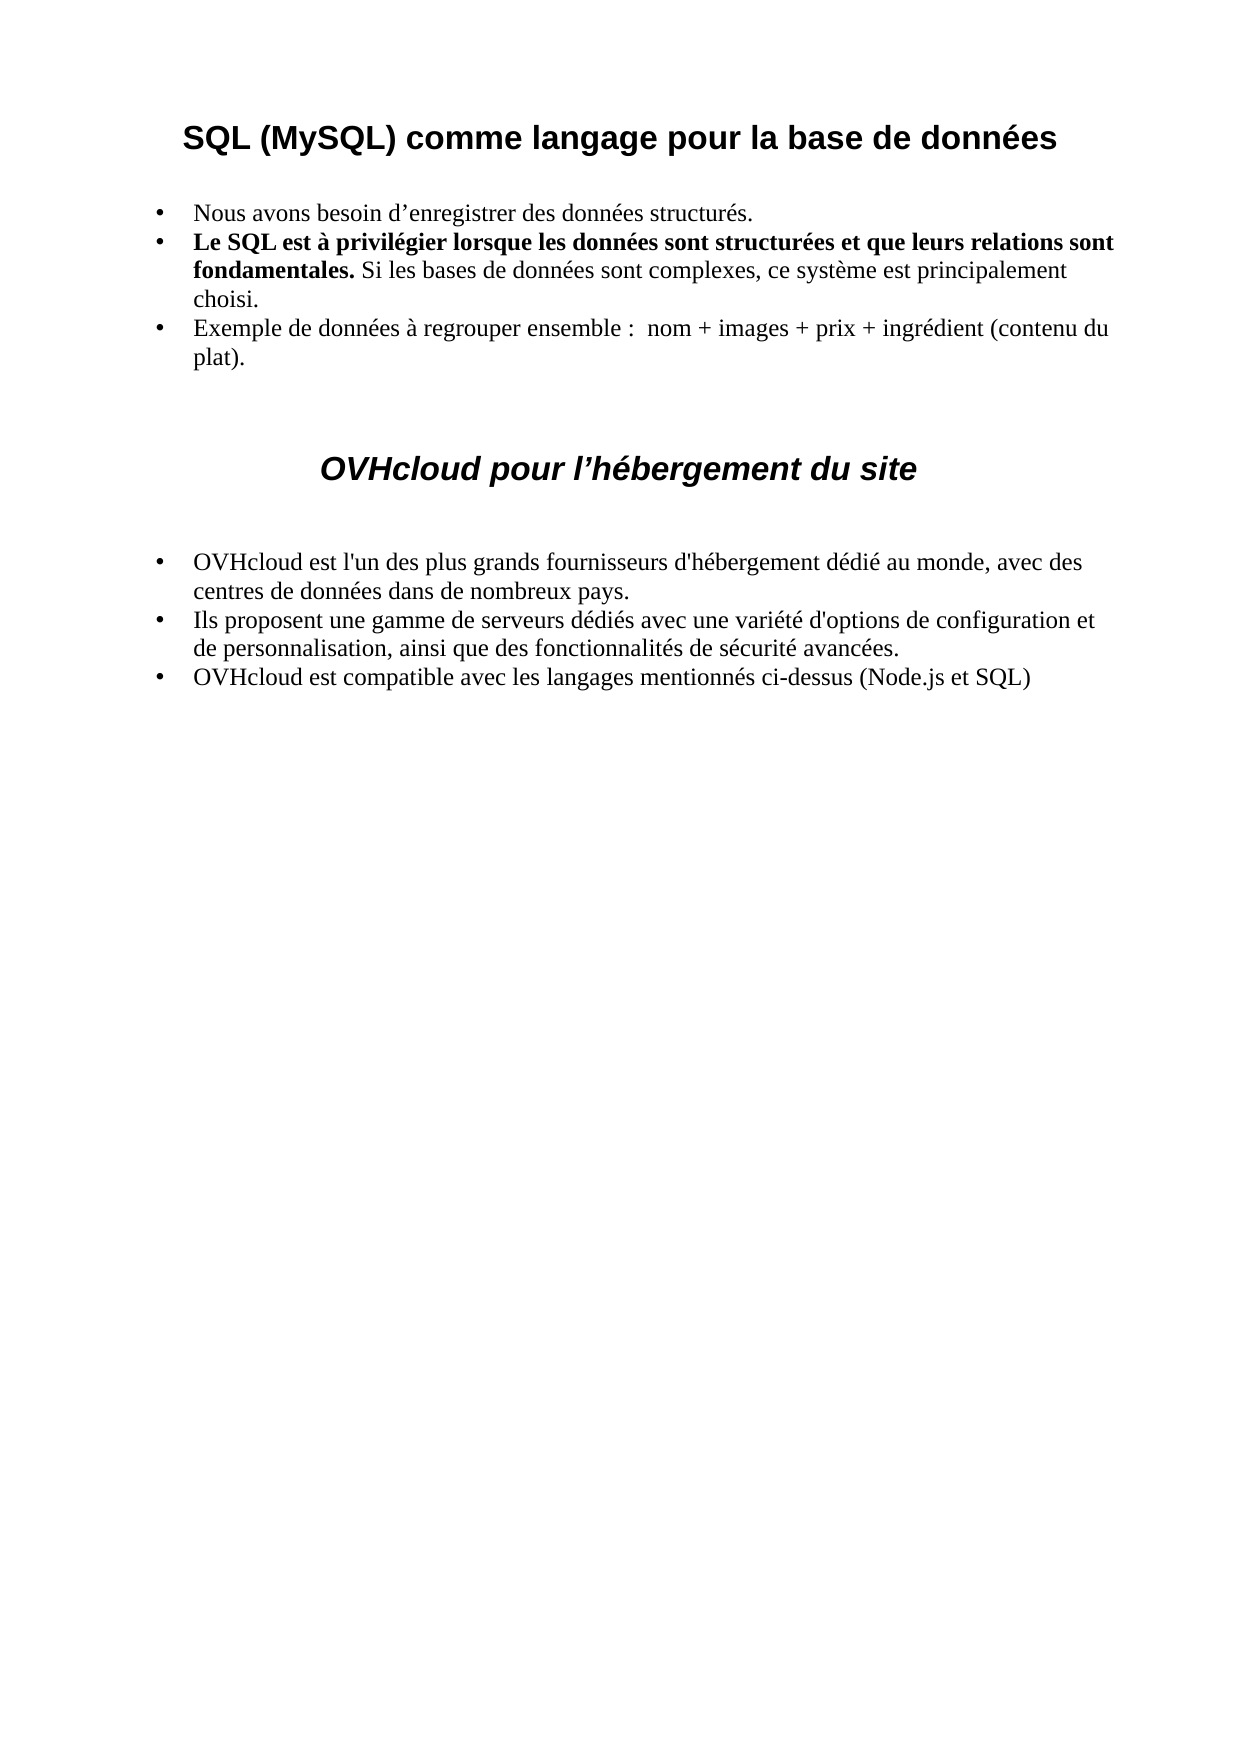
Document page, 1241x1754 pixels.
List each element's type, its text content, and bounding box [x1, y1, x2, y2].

subtitle SQL (MySQL) comme langage pour la base de données [118, 118, 1122, 157]
subtitle OVHcloud pour l’hébergement du site [118, 449, 1122, 487]
list OVHcloud est l'un des plus grands fournisseurs d'hébergement dédié au monde, avec des centres de données dans de nombreux pays. [156, 547, 1122, 605]
list Ils proposent une gamme de serveurs dédiés avec une variété d'options de configuration et de personnalisation, ainsi que des fonctionnalités de sécurité avancées. [156, 605, 1122, 662]
list Nous avons besoin d’enregistrer des données structurés. [156, 198, 1122, 227]
list Le SQL est à privilégier lorsque les données sont structurées et que leurs relations sont fondamentales. Si les bases de données sont complexes, ce système est principalement choisi. [156, 227, 1122, 313]
list OVHcloud est compatible avec les langages mentionnés ci-dessus (Node.js et SQL) [156, 662, 1122, 691]
list Exemple de données à regrouper ensemble : nom + images + prix + ingrédient (contenu du plat). [156, 313, 1122, 370]
